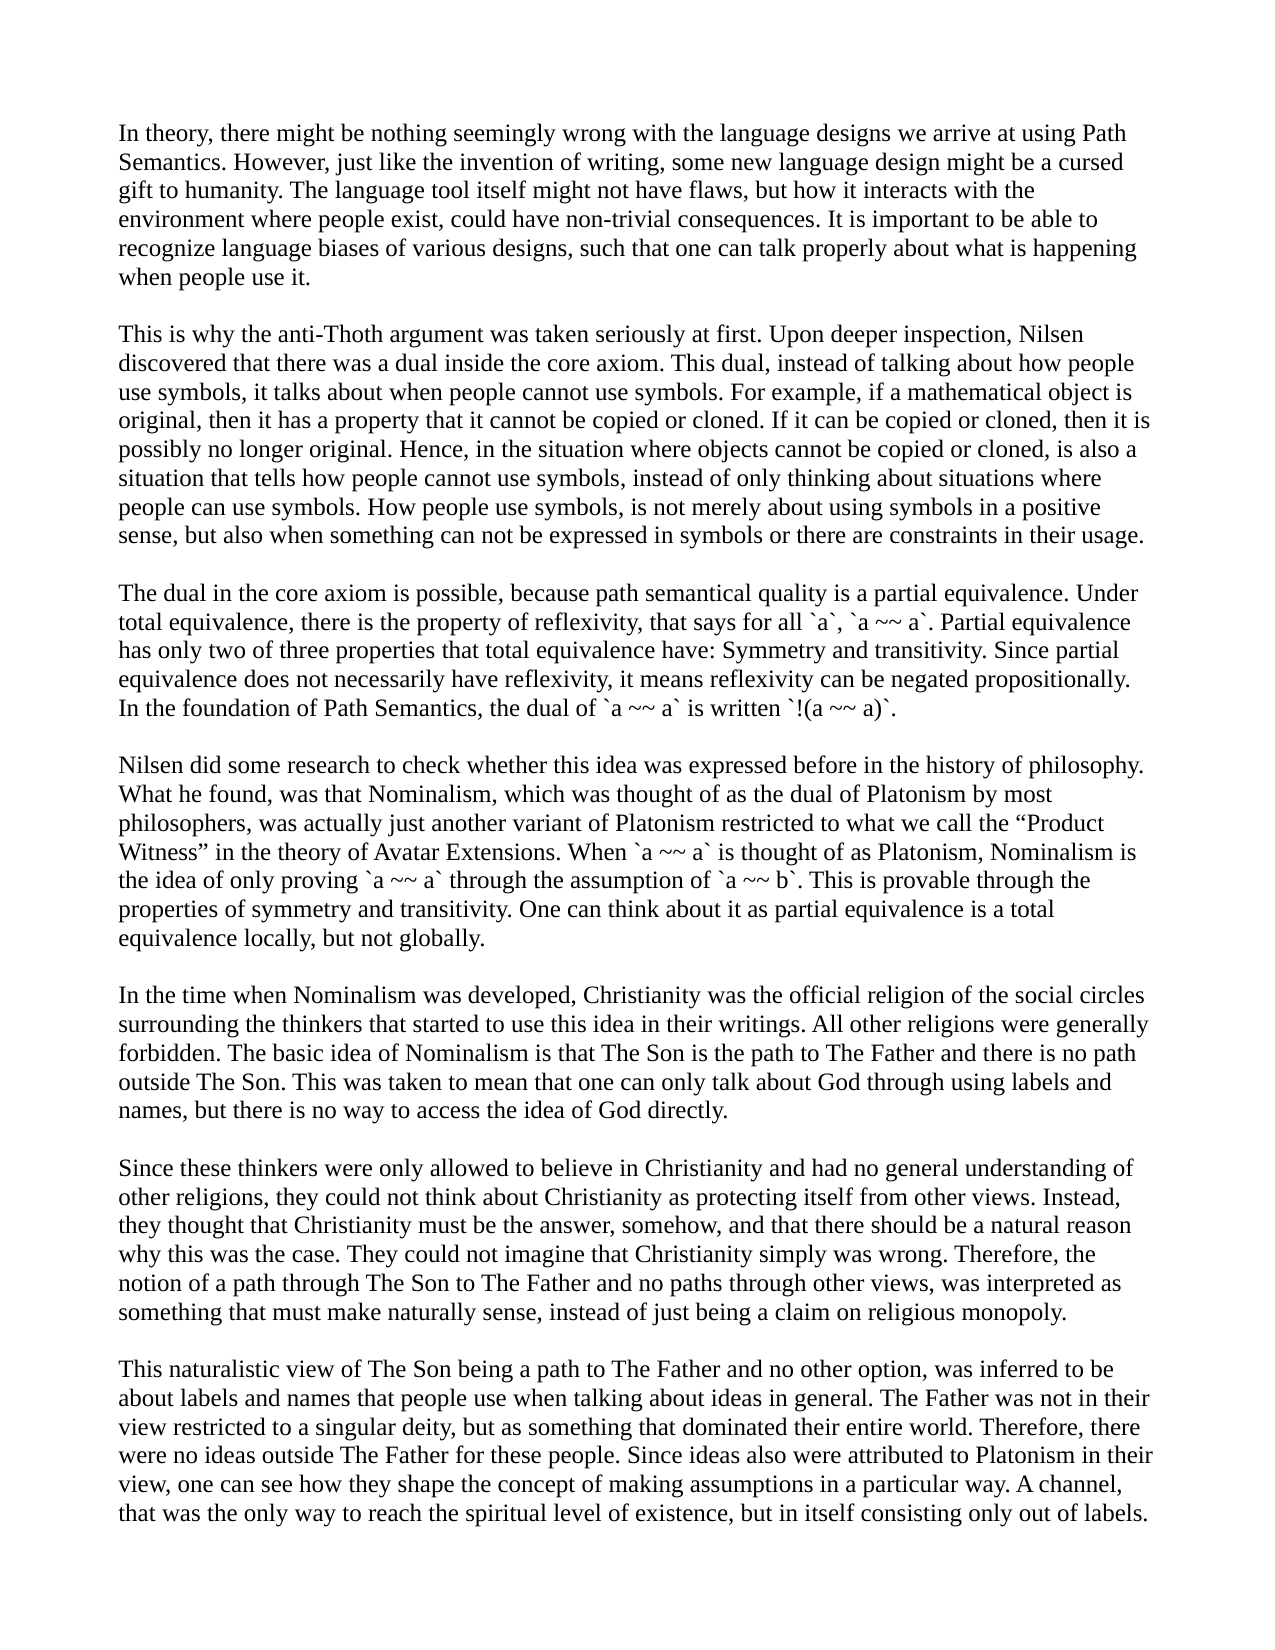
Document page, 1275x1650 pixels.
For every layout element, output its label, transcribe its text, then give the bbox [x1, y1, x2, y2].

text In theory, there might be nothing seemingly wrong with the language designs we arrive at using Path Semantics. However, just like the invention of writing, some new language design might be a cursed gift to humanity. The language tool itself might not have flaws, but how it interacts with the environment where people exist, could have non-trivial consequences. It is important to be able to recognize language biases of various designs, such that one can talk properly about what is happening when people use it. [118, 118, 1157, 291]
text This naturalistic view of The Son being a path to The Father and no other option, was inferred to be about labels and names that people use when talking about ideas in general. The Father was not in their view restricted to a singular deity, but as something that dominated their entire world. Therefore, there were no ideas outside The Father for these people. Since ideas also were attributed to Platonism in their view, one can see how they shape the concept of making assumptions in a particular way. A channel, that was the only way to reach the spiritual level of existence, but in itself consisting only out of labels. [118, 1354, 1157, 1527]
text Since these thinkers were only allowed to believe in Christianity and had no general understanding of other religions, they could not think about Christianity as protecting itself from other views. Instead, they thought that Christianity must be the answer, somehow, and that there should be a natural reason why this was the case. They could not imagine that Christianity simply was wrong. Therefore, the notion of a path through The Son to The Father and no paths through other views, was interpreted as something that must make naturally sense, instead of just being a claim on religious monopoly. [118, 1153, 1157, 1326]
text Nilsen did some research to check whether this idea was expressed before in the history of philosophy. What he found, was that Nominalism, which was thought of as the dual of Platonism by most philosophers, was actually just another variant of Platonism restricted to what we call the “Product Witness” in the theory of Avatar Extensions. When `a ~~ a` is thought of as Platonism, Nominalism is the idea of only proving `a ~~ a` through the assumption of `a ~~ b`. This is provable through the properties of symmetry and transitivity. One can think about it as partial equivalence is a total equivalence locally, but not globally. [118, 751, 1157, 952]
text This is why the anti-Thoth argument was taken seriously at first. Upon deeper inspection, Nilsen discovered that there was a dual inside the core axiom. This dual, instead of talking about how people use symbols, it talks about when people cannot use symbols. For example, if a mathematical object is original, then it has a property that it cannot be copied or cloned. If it can be copied or cloned, then it is possibly no longer original. Hence, in the situation where objects cannot be copied or cloned, is also a situation that tells how people cannot use symbols, instead of only thinking about situations where people can use symbols. How people use symbols, is not merely about using symbols in a positive sense, but also when something can not be expressed in symbols or there are constraints in their usage. [118, 319, 1157, 549]
text In the time when Nominalism was developed, Christianity was the official religion of the social circles surrounding the thinkers that started to use this idea in their writings. All other religions were generally forbidden. The basic idea of Nominalism is that The Son is the path to The Father and there is no path outside The Son. This was taken to mean that one can only talk about God through using labels and names, but there is no way to access the idea of God directly. [118, 981, 1157, 1124]
text The dual in the core axiom is possible, because path semantical quality is a partial equivalence. Under total equivalence, there is the property of reflexivity, that says for all `a`, `a ~~ a`. Partial equivalence has only two of three properties that total equivalence have: Symmetry and transitivity. Since partial equivalence does not necessarily have reflexivity, it means reflexivity can be negated propositionally. In the foundation of Path Semantics, the dual of `a ~~ a` is written `!(a ~~ a)`. [118, 578, 1157, 722]
